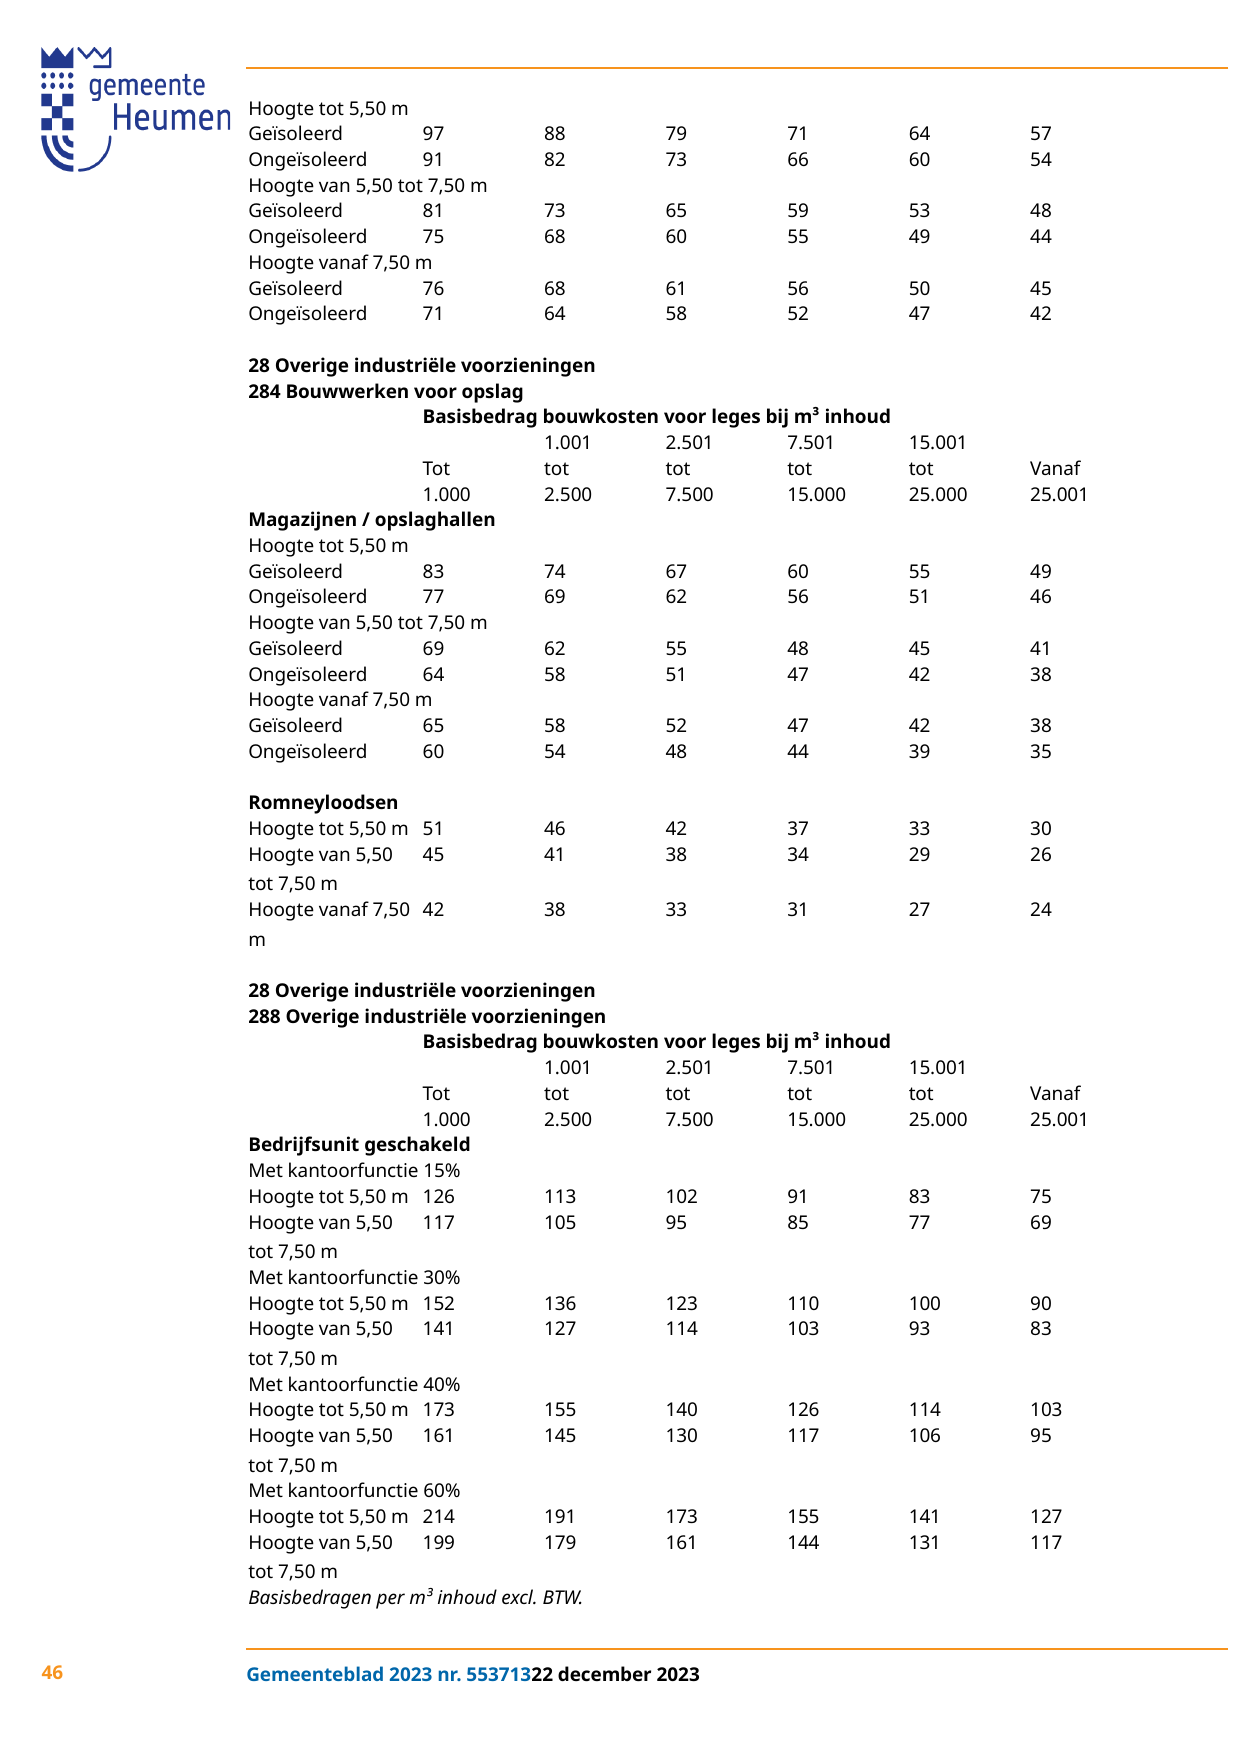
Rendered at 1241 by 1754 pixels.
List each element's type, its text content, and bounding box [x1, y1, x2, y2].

table_cell 67 [665, 558, 787, 584]
table_cell 152 [423, 1290, 544, 1316]
table_cell 127 [544, 1316, 665, 1371]
table_cell 41 [544, 841, 665, 896]
table_cell 58 [544, 712, 665, 738]
table_cell Ongeïsoleerd [248, 224, 422, 249]
table_cell 76 [423, 275, 544, 301]
table_cell 75 [423, 224, 544, 249]
table_cell Met kantoorfunctie 30% [248, 1264, 1152, 1290]
table_cell 44 [1030, 224, 1152, 249]
table_cell 173 [665, 1504, 787, 1529]
table_cell Hoogte vanaf 7,50 m [248, 896, 422, 952]
table_cell 64 [909, 121, 1030, 146]
table_cell Basisbedrag bouwkosten voor leges bij m³ inhoud [423, 1029, 1152, 1054]
table_cell 46 [1030, 584, 1152, 609]
table_cell 71 [787, 121, 908, 146]
table_cell 61 [665, 275, 787, 301]
table_cell tot [544, 455, 665, 481]
table_cell [248, 326, 1152, 352]
table_cell 66 [787, 146, 908, 172]
table_cell Hoogte tot 5,50 m [248, 1290, 422, 1316]
table_cell 34 [787, 841, 908, 896]
table_cell 46 [544, 815, 665, 841]
table_cell 105 [544, 1209, 665, 1264]
table_cell 155 [787, 1504, 908, 1529]
table_cell [248, 1080, 422, 1106]
table_cell 25.000 [909, 1106, 1030, 1132]
table_cell Basisbedrag bouwkosten voor leges bij m³ inhoud [423, 404, 1152, 429]
table_cell 90 [1030, 1290, 1152, 1316]
table_cell 64 [423, 661, 544, 687]
table_cell 49 [909, 224, 1030, 249]
table_cell tot [787, 1080, 908, 1106]
table_cell 103 [787, 1316, 908, 1371]
table_cell 62 [665, 584, 787, 609]
table_cell 51 [909, 584, 1030, 609]
table_cell 7.500 [665, 1106, 787, 1132]
table_cell 39 [909, 738, 1030, 764]
table_cell 48 [1030, 198, 1152, 223]
table_cell 161 [665, 1529, 787, 1584]
table_cell 28 Overige industriële voorzieningen [248, 352, 1152, 378]
table_cell [423, 1055, 544, 1080]
table_cell Hoogte van 5,50 tot 7,50 m [248, 609, 1152, 635]
table_cell Hoogte vanaf 7,50 m [248, 249, 1152, 275]
table_cell 58 [665, 301, 787, 326]
table_cell 114 [665, 1316, 787, 1371]
table_cell 7.501 [787, 429, 908, 455]
table_cell 42 [909, 712, 1030, 738]
table_cell 49 [1030, 558, 1152, 584]
table_cell Magazijnen / opslaghallen [248, 506, 1152, 532]
table_cell Hoogte van 5,50 tot 7,50 m [248, 841, 422, 896]
table_cell 38 [1030, 712, 1152, 738]
table_cell 110 [787, 1290, 908, 1316]
table_cell Ongeïsoleerd [248, 301, 422, 326]
table_cell 65 [665, 198, 787, 223]
table_cell 29 [909, 841, 1030, 896]
table_cell 130 [665, 1423, 787, 1478]
table_cell 93 [909, 1316, 1030, 1371]
table_cell tot [665, 1080, 787, 1106]
table_cell 15.001 [909, 429, 1030, 455]
table_cell 51 [665, 661, 787, 687]
table_cell 44 [787, 738, 908, 764]
table_cell 95 [1030, 1423, 1152, 1478]
table_cell Hoogte tot 5,50 m [248, 532, 1152, 558]
table_cell 15.000 [787, 1106, 908, 1132]
table_cell 69 [544, 584, 665, 609]
table_cell 48 [665, 738, 787, 764]
table_cell [248, 404, 422, 429]
table_cell [423, 429, 544, 455]
table_cell Ongeïsoleerd [248, 146, 422, 172]
table_cell 60 [787, 558, 908, 584]
table_cell 1.001 [544, 1055, 665, 1080]
table_cell Hoogte tot 5,50 m [248, 1504, 422, 1529]
table_cell 95 [665, 1209, 787, 1264]
table_cell 83 [423, 558, 544, 584]
table_cell 47 [787, 661, 908, 687]
table_cell 68 [544, 275, 665, 301]
table_cell 1.001 [544, 429, 665, 455]
table_cell 88 [544, 121, 665, 146]
table_cell 141 [909, 1504, 1030, 1529]
table_cell 62 [544, 635, 665, 661]
picture [41, 47, 231, 172]
table_cell Bedrijfsunit geschakeld [248, 1132, 1152, 1157]
table_cell 103 [1030, 1397, 1152, 1422]
table_cell Hoogte tot 5,50 m [248, 95, 1152, 121]
table_cell tot [909, 455, 1030, 481]
table_cell 161 [423, 1423, 544, 1478]
table_cell tot [665, 455, 787, 481]
table_cell 191 [544, 1504, 665, 1529]
table_cell Hoogte van 5,50 tot 7,50 m [248, 172, 1152, 198]
table_cell Geïsoleerd [248, 712, 422, 738]
table_cell Met kantoorfunctie 40% [248, 1371, 1152, 1397]
table_cell 91 [787, 1183, 908, 1209]
table_cell [248, 481, 422, 506]
table_cell 173 [423, 1397, 544, 1422]
table_cell 56 [787, 275, 908, 301]
table_cell 54 [544, 738, 665, 764]
table_cell Ongeïsoleerd [248, 584, 422, 609]
table_cell 37 [787, 815, 908, 841]
table_cell 52 [787, 301, 908, 326]
table_cell 73 [665, 146, 787, 172]
table_cell 55 [787, 224, 908, 249]
table_cell 1.000 [423, 481, 544, 506]
table_cell tot [787, 455, 908, 481]
table_cell 41 [1030, 635, 1152, 661]
table_cell 7.501 [787, 1055, 908, 1080]
table_cell Ongeïsoleerd [248, 738, 422, 764]
table_cell 127 [1030, 1504, 1152, 1529]
table_cell tot [544, 1080, 665, 1106]
table_cell Hoogte vanaf 7,50 m [248, 687, 1152, 712]
table_cell 69 [1030, 1209, 1152, 1264]
table_cell 38 [1030, 661, 1152, 687]
table_cell 117 [787, 1423, 908, 1478]
table_cell 2.501 [665, 1055, 787, 1080]
table_cell 117 [1030, 1529, 1152, 1584]
table_cell 26 [1030, 841, 1152, 896]
table_cell 42 [423, 896, 544, 952]
table_cell 114 [909, 1397, 1030, 1422]
table_cell 77 [909, 1209, 1030, 1264]
table_cell 97 [423, 121, 544, 146]
table_cell 91 [423, 146, 544, 172]
table_cell 31 [787, 896, 908, 952]
table_cell 214 [423, 1504, 544, 1529]
table_cell 59 [787, 198, 908, 223]
table_cell 54 [1030, 146, 1152, 172]
table_cell 83 [1030, 1316, 1152, 1371]
table_cell 33 [909, 815, 1030, 841]
table_cell Geïsoleerd [248, 635, 422, 661]
table_cell 68 [544, 224, 665, 249]
table_cell 1.000 [423, 1106, 544, 1132]
table_cell [248, 764, 1152, 789]
table_cell 179 [544, 1529, 665, 1584]
table_cell 69 [423, 635, 544, 661]
table_cell Hoogte van 5,50 tot 7,50 m [248, 1209, 422, 1264]
table_cell [248, 1029, 422, 1054]
table_cell 126 [423, 1183, 544, 1209]
table_cell Met kantoorfunctie 15% [248, 1158, 1152, 1183]
table_cell [248, 952, 1152, 977]
table_cell 140 [665, 1397, 787, 1422]
table_cell Geïsoleerd [248, 121, 422, 146]
table_cell [248, 455, 422, 481]
table_cell 106 [909, 1423, 1030, 1478]
table_cell 15.001 [909, 1055, 1030, 1080]
table_cell Hoogte tot 5,50 m [248, 815, 422, 841]
table_cell 2.501 [665, 429, 787, 455]
table_cell 45 [909, 635, 1030, 661]
table_cell tot [909, 1080, 1030, 1106]
table_cell 25.000 [909, 481, 1030, 506]
table_cell 60 [423, 738, 544, 764]
table_cell 28 Overige industriële voorzieningen [248, 977, 1152, 1003]
table_cell Ongeïsoleerd [248, 661, 422, 687]
table_cell Vanaf [1030, 455, 1152, 481]
table_cell 82 [544, 146, 665, 172]
table_cell 25.001 [1030, 1106, 1152, 1132]
table_cell 38 [544, 896, 665, 952]
table_cell 136 [544, 1290, 665, 1316]
table_cell 56 [787, 584, 908, 609]
table_cell 15.000 [787, 481, 908, 506]
table_cell 284 Bouwwerken voor opslag [248, 378, 1152, 403]
table_cell 7.500 [665, 481, 787, 506]
table_cell 141 [423, 1316, 544, 1371]
table_cell 47 [787, 712, 908, 738]
table_cell 33 [665, 896, 787, 952]
table_cell 75 [1030, 1183, 1152, 1209]
table_cell [248, 429, 422, 455]
table_cell 58 [544, 661, 665, 687]
table_cell 38 [665, 841, 787, 896]
table_cell 2.500 [544, 1106, 665, 1132]
table_cell 50 [909, 275, 1030, 301]
table_cell Hoogte van 5,50 tot 7,50 m [248, 1423, 422, 1478]
table_cell 60 [909, 146, 1030, 172]
table_cell 42 [665, 815, 787, 841]
table_cell Basisbedragen per m³ inhoud excl. BTW. [248, 1585, 1152, 1610]
table_cell Hoogte tot 5,50 m [248, 1397, 422, 1422]
table_cell 155 [544, 1397, 665, 1422]
table_cell Romneyloodsen [248, 790, 1152, 815]
table_cell 30 [1030, 815, 1152, 841]
table_cell 77 [423, 584, 544, 609]
table_cell 288 Overige industriële voorzieningen [248, 1003, 1152, 1029]
table_cell 55 [665, 635, 787, 661]
table_cell 64 [544, 301, 665, 326]
table_cell 47 [909, 301, 1030, 326]
table_cell 131 [909, 1529, 1030, 1584]
table_cell Geïsoleerd [248, 198, 422, 223]
table_cell 73 [544, 198, 665, 223]
table_cell [1030, 1055, 1152, 1080]
table_cell 117 [423, 1209, 544, 1264]
table_cell 53 [909, 198, 1030, 223]
table_cell 55 [909, 558, 1030, 584]
table_cell 102 [665, 1183, 787, 1209]
table_cell 74 [544, 558, 665, 584]
table_cell 65 [423, 712, 544, 738]
table_cell 24 [1030, 896, 1152, 952]
table_cell 85 [787, 1209, 908, 1264]
table_cell 27 [909, 896, 1030, 952]
table_cell Hoogte van 5,50 tot 7,50 m [248, 1316, 422, 1371]
table_cell Hoogte van 5,50 tot 7,50 m [248, 1529, 422, 1584]
table_cell 113 [544, 1183, 665, 1209]
table_cell 79 [665, 121, 787, 146]
table_cell [248, 1106, 422, 1132]
table_cell 126 [787, 1397, 908, 1422]
table_cell 83 [909, 1183, 1030, 1209]
table_cell 144 [787, 1529, 908, 1584]
table_cell Met kantoorfunctie 60% [248, 1478, 1152, 1503]
table_cell 71 [423, 301, 544, 326]
table_cell 57 [1030, 121, 1152, 146]
table_cell 48 [787, 635, 908, 661]
table_cell Tot [423, 455, 544, 481]
table_cell 145 [544, 1423, 665, 1478]
table_cell 35 [1030, 738, 1152, 764]
table_cell 42 [909, 661, 1030, 687]
table_cell Vanaf [1030, 1080, 1152, 1106]
table_cell Hoogte tot 5,50 m [248, 1183, 422, 1209]
table_cell Geïsoleerd [248, 275, 422, 301]
table_cell Geïsoleerd [248, 558, 422, 584]
table_cell 25.001 [1030, 481, 1152, 506]
table_cell 2.500 [544, 481, 665, 506]
table_cell 199 [423, 1529, 544, 1584]
table_cell 123 [665, 1290, 787, 1316]
table_cell [1030, 429, 1152, 455]
table_cell 100 [909, 1290, 1030, 1316]
table_cell 45 [1030, 275, 1152, 301]
table_cell 52 [665, 712, 787, 738]
table_cell 81 [423, 198, 544, 223]
table_cell 42 [1030, 301, 1152, 326]
table_cell 51 [423, 815, 544, 841]
table_cell Tot [423, 1080, 544, 1106]
table_cell [248, 1055, 422, 1080]
table_cell 60 [665, 224, 787, 249]
table_cell 45 [423, 841, 544, 896]
